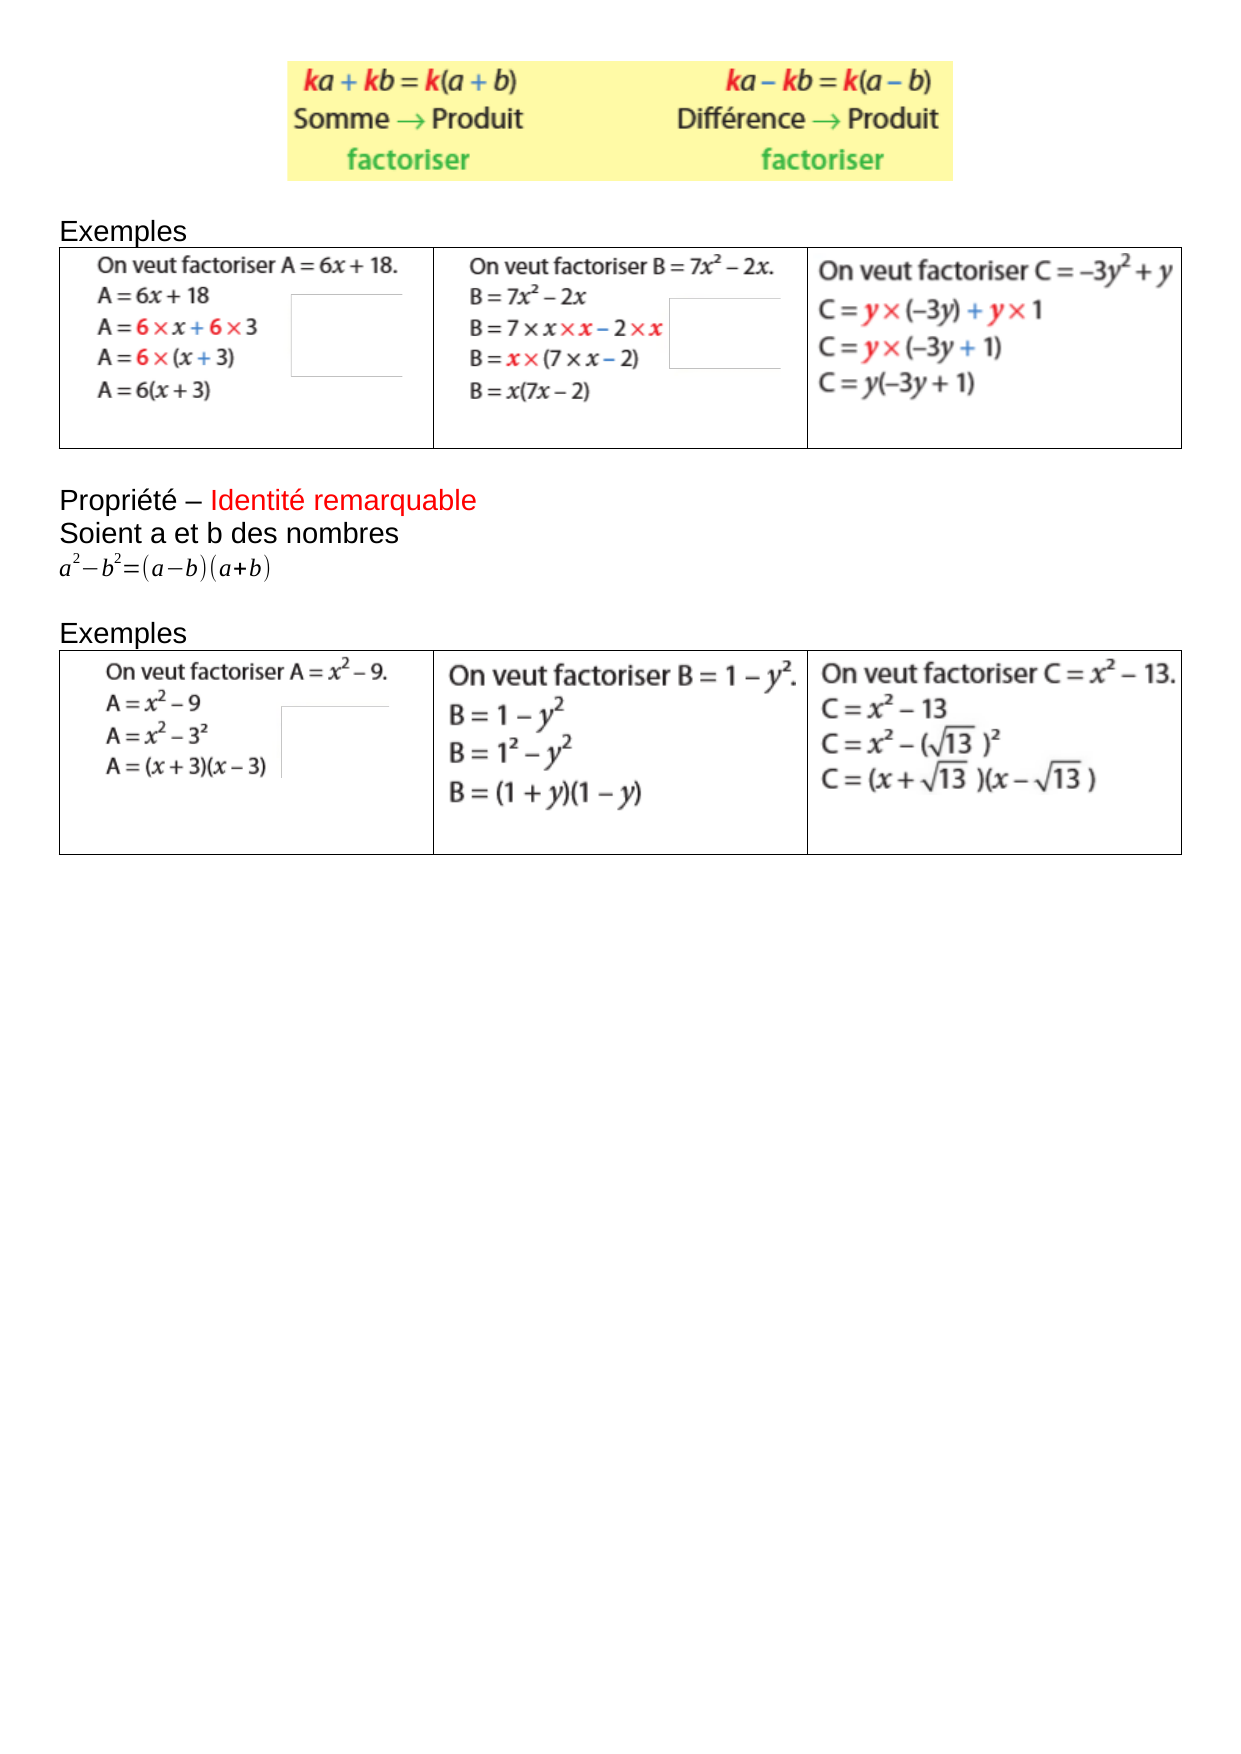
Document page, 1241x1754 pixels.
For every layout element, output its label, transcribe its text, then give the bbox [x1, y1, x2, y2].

table_header [434, 651, 807, 854]
picture [102, 656, 390, 778]
text Soient a et b des nombres [59, 516, 1181, 550]
text Exemples [59, 616, 1181, 650]
picture [287, 61, 953, 181]
table_header [808, 651, 1181, 854]
table_header [434, 248, 807, 448]
picture [444, 656, 796, 815]
table_header [60, 248, 433, 448]
text Propriété – Identité remarquable [59, 483, 1181, 516]
table_header [60, 651, 433, 854]
picture [812, 253, 1176, 402]
text Exemples [59, 214, 1181, 247]
picture [459, 253, 781, 409]
picture [812, 656, 1176, 795]
table_header [808, 248, 1181, 448]
picture [89, 253, 403, 403]
